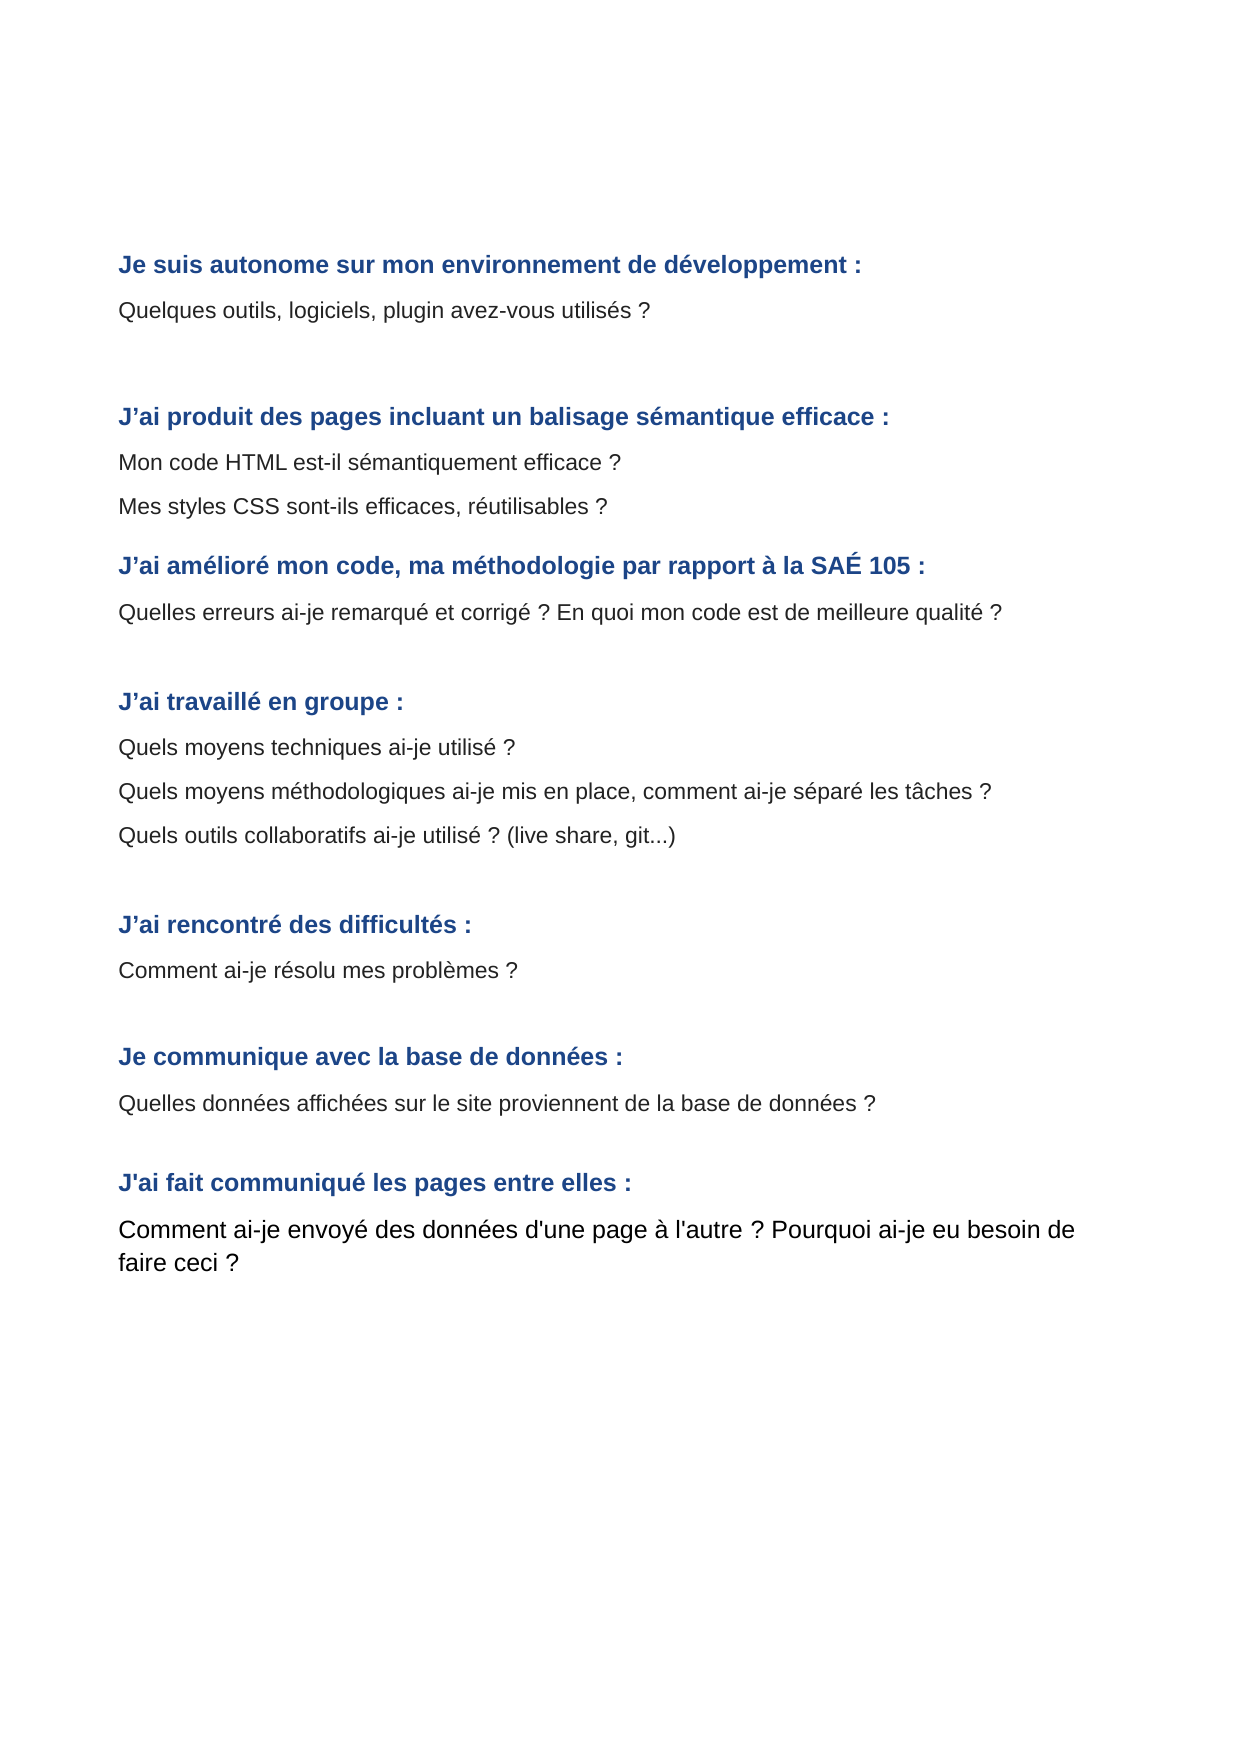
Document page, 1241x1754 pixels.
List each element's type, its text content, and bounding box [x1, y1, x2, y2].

subtitle J’ai produit des pages incluant un balisage sémantique efficace : [118, 402, 1122, 430]
text Comment ai-je résolu mes problèmes ? [118, 957, 1122, 983]
text Quels moyens méthodologiques ai-je mis en place, comment ai-je séparé les tâches ? [118, 778, 1122, 804]
text Quelles données affichées sur le site proviennent de la base de données ? [118, 1089, 1122, 1149]
text Quelles erreurs ai-je remarqué et corrigé ? En quoi mon code est de meilleure qualité ? [118, 599, 1122, 625]
text Mon code HTML est-il sémantiquement efficace ? [118, 449, 1122, 475]
subtitle J’ai travaillé en groupe : [118, 687, 1122, 716]
text J'ai fait communiqué les pages entre elles : [118, 1168, 1122, 1197]
text Je communique avec la base de données : [118, 1042, 1122, 1071]
subtitle Je suis autonome sur mon environnement de développement : [118, 251, 1122, 279]
text Mes styles CSS sont-ils efficaces, réutilisables ? [118, 493, 1122, 519]
text Quels outils collaboratifs ai-je utilisé ? (live share, git...) [118, 822, 1122, 848]
subtitle J’ai rencontré des difficultés : [118, 910, 1122, 939]
text Quelques outils, logiciels, plugin avez-vous utilisés ? [118, 297, 1122, 324]
subtitle J’ai amélioré mon code, ma méthodologie par rapport à la SAÉ 105 : [118, 551, 1122, 580]
text Quels moyens techniques ai-je utilisé ? [118, 734, 1122, 760]
text Comment ai-je envoyé des données d'une page à l'autre ? Pourquoi ai-je eu besoin de faire ceci ? [118, 1215, 1122, 1277]
